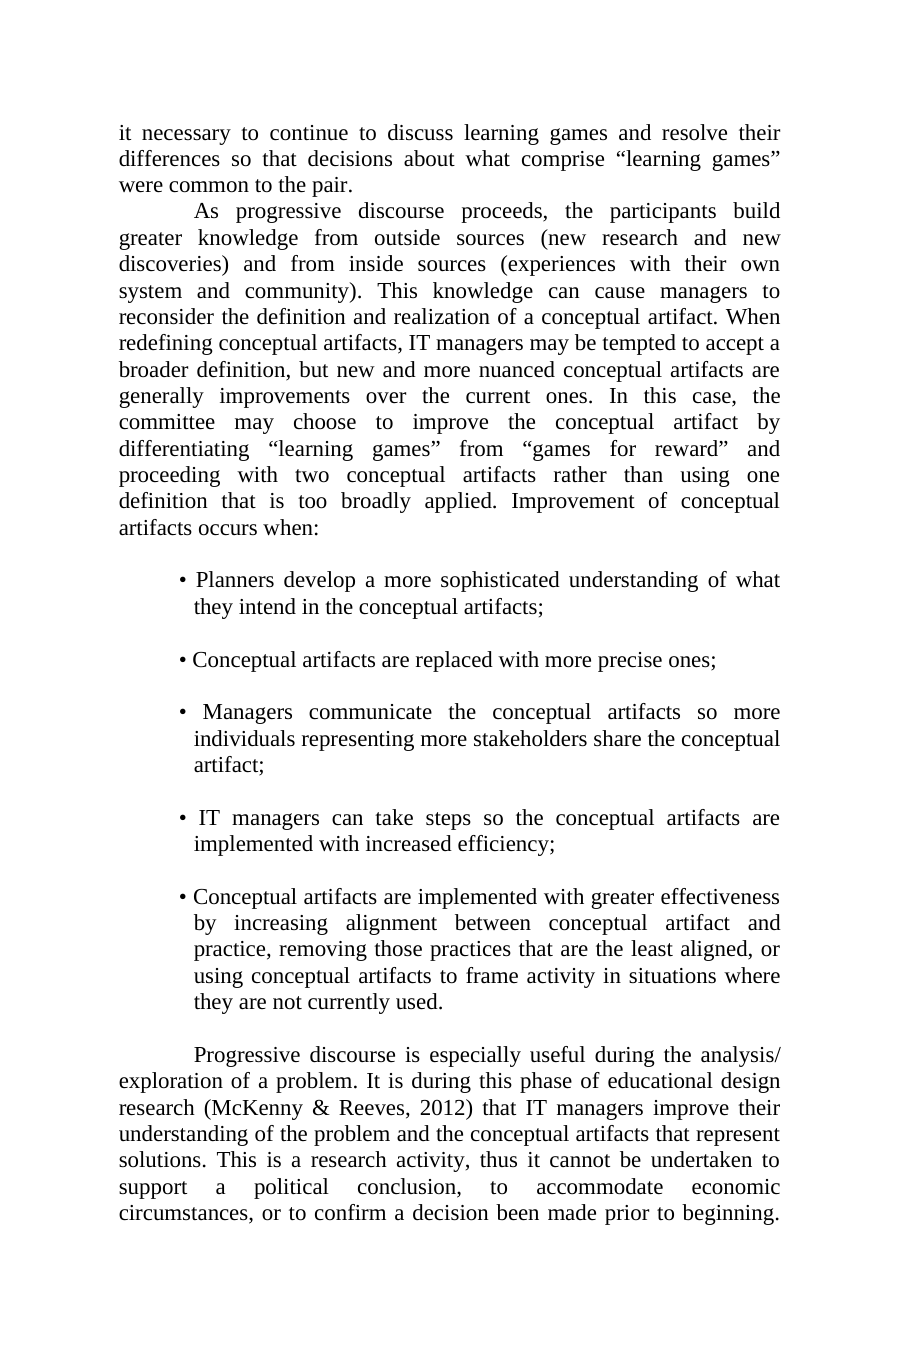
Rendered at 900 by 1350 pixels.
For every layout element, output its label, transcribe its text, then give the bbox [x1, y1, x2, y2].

text • Conceptual artifacts are replaced with more precise ones; [178, 646, 781, 672]
text • Conceptual artifacts are implemented with greater effectiveness by increasing alignment between conceptual artifact and practice, removing those practices that are the least aligned, or using conceptual artifacts to frame activity in situations where they are not currently used. [178, 883, 781, 1014]
text Progressive discourse is especially useful during the analysis/ exploration of a problem. It is during this phase of educational design research (McKenny & Reeves, 2012) that IT managers improve their understanding of the problem and the conceptual artifacts that represent solutions. This is a research activity, thus it cannot be undertaken to support a political conclusion, to accommodate economic circumstances, or to confirm a decision been made prior to beginning. [118, 1041, 781, 1225]
text • Planners develop a more sophisticated understanding of what they intend in the conceptual artifacts; [178, 567, 781, 619]
text As progressive discourse proceeds, the participants build greater knowledge from outside sources (new research and new discoveries) and from inside sources (experiences with their own system and community). This knowledge can cause managers to reconsider the definition and realization of a conceptual artifact. When redefining conceptual artifacts, IT managers may be tempted to accept a broader definition, but new and more nuanced conceptual artifacts are generally improvements over the current ones. In this case, the committee may choose to improve the conceptual artifact by differentiating “learning games” from “games for reward” and proceeding with two conceptual artifacts rather than using one definition that is too broadly applied. Improvement of conceptual artifacts occurs when: [118, 198, 781, 540]
text it necessary to continue to discuss learning games and resolve their differences so that decisions about what comprise “learning games” were common to the pair. [118, 118, 781, 198]
text • IT managers can take steps so the conceptual artifacts are implemented with increased efficiency; [178, 804, 781, 856]
text • Managers communicate the conceptual artifacts so more individuals representing more stakeholders share the conceptual artifact; [178, 698, 781, 777]
